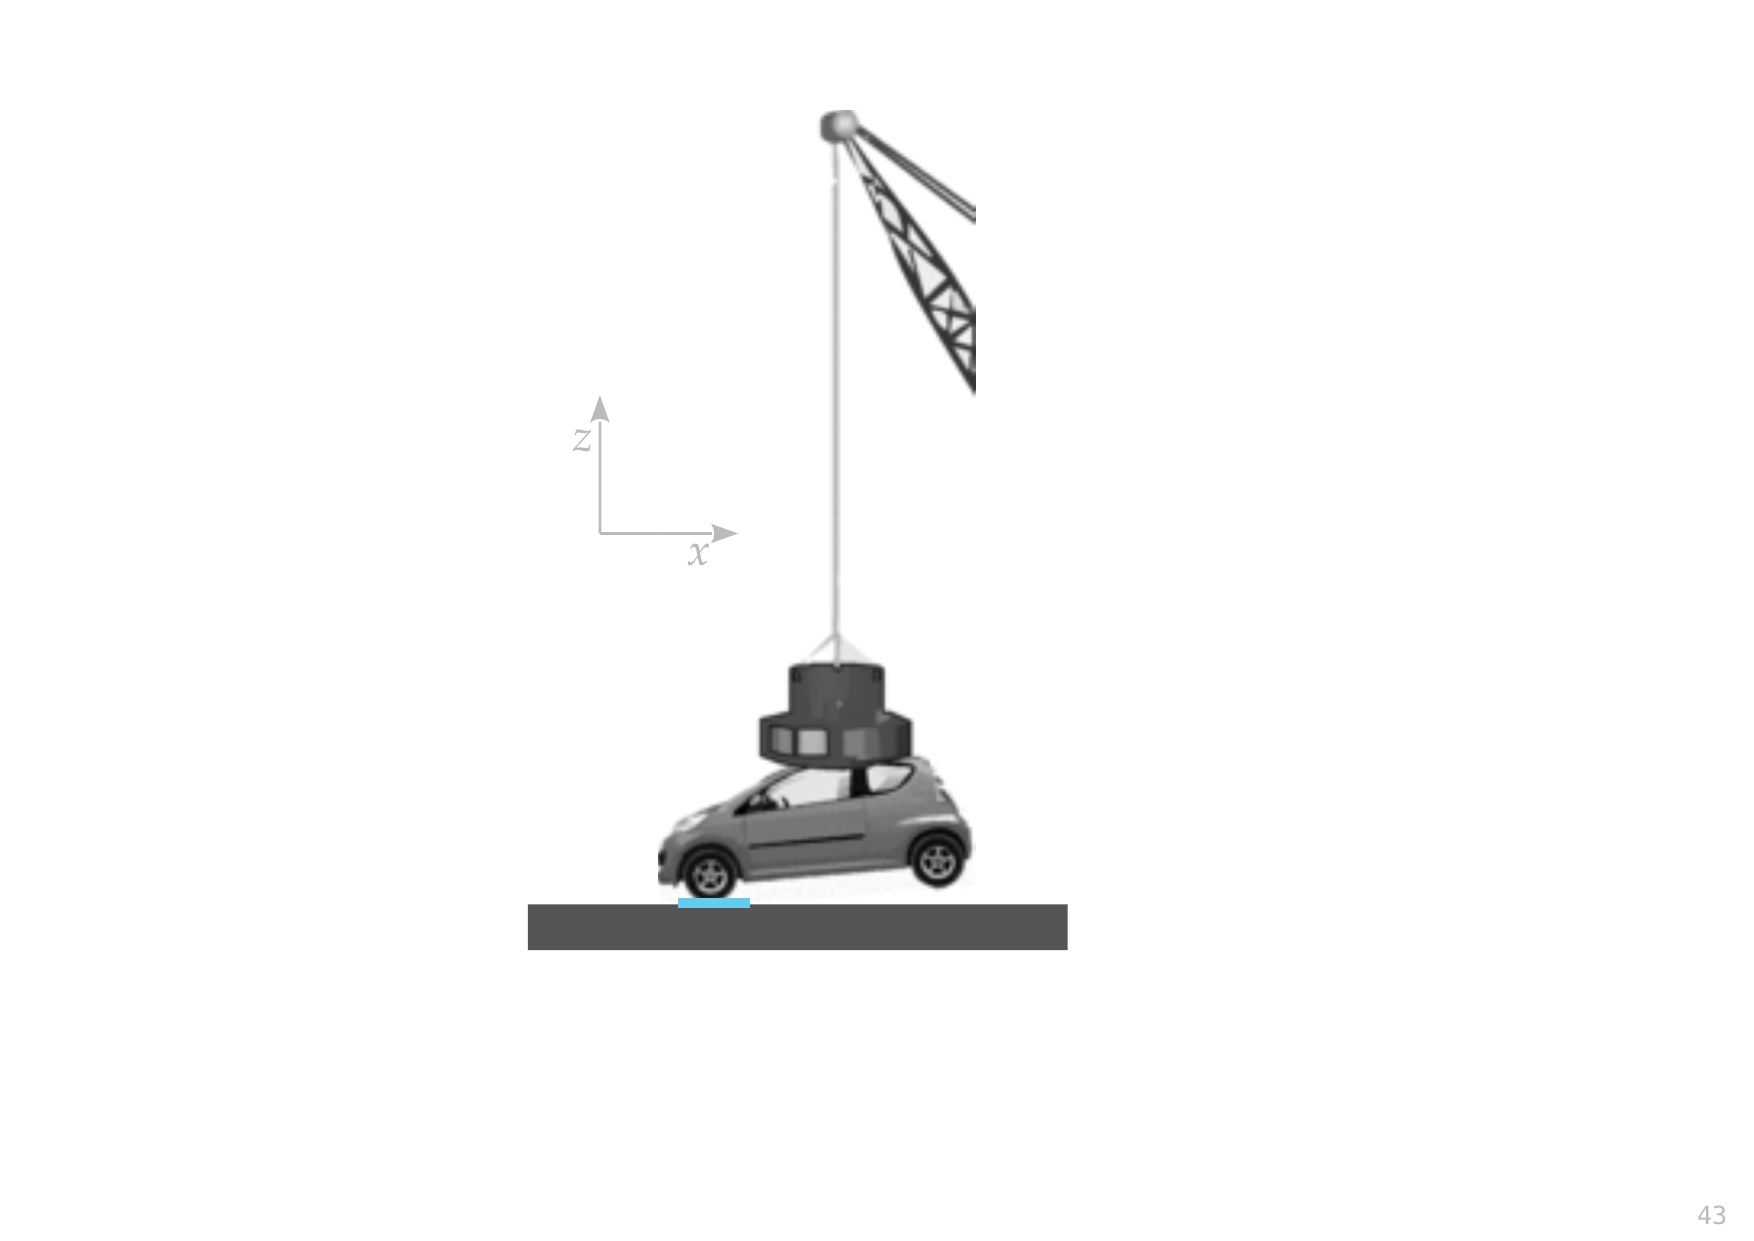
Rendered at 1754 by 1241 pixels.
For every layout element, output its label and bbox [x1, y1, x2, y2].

text_box [527, 904, 1068, 951]
text_box [687, 523, 739, 566]
text_box [590, 395, 610, 423]
text_box [572, 429, 592, 452]
picture [658, 110, 976, 902]
text_box [598, 421, 712, 535]
